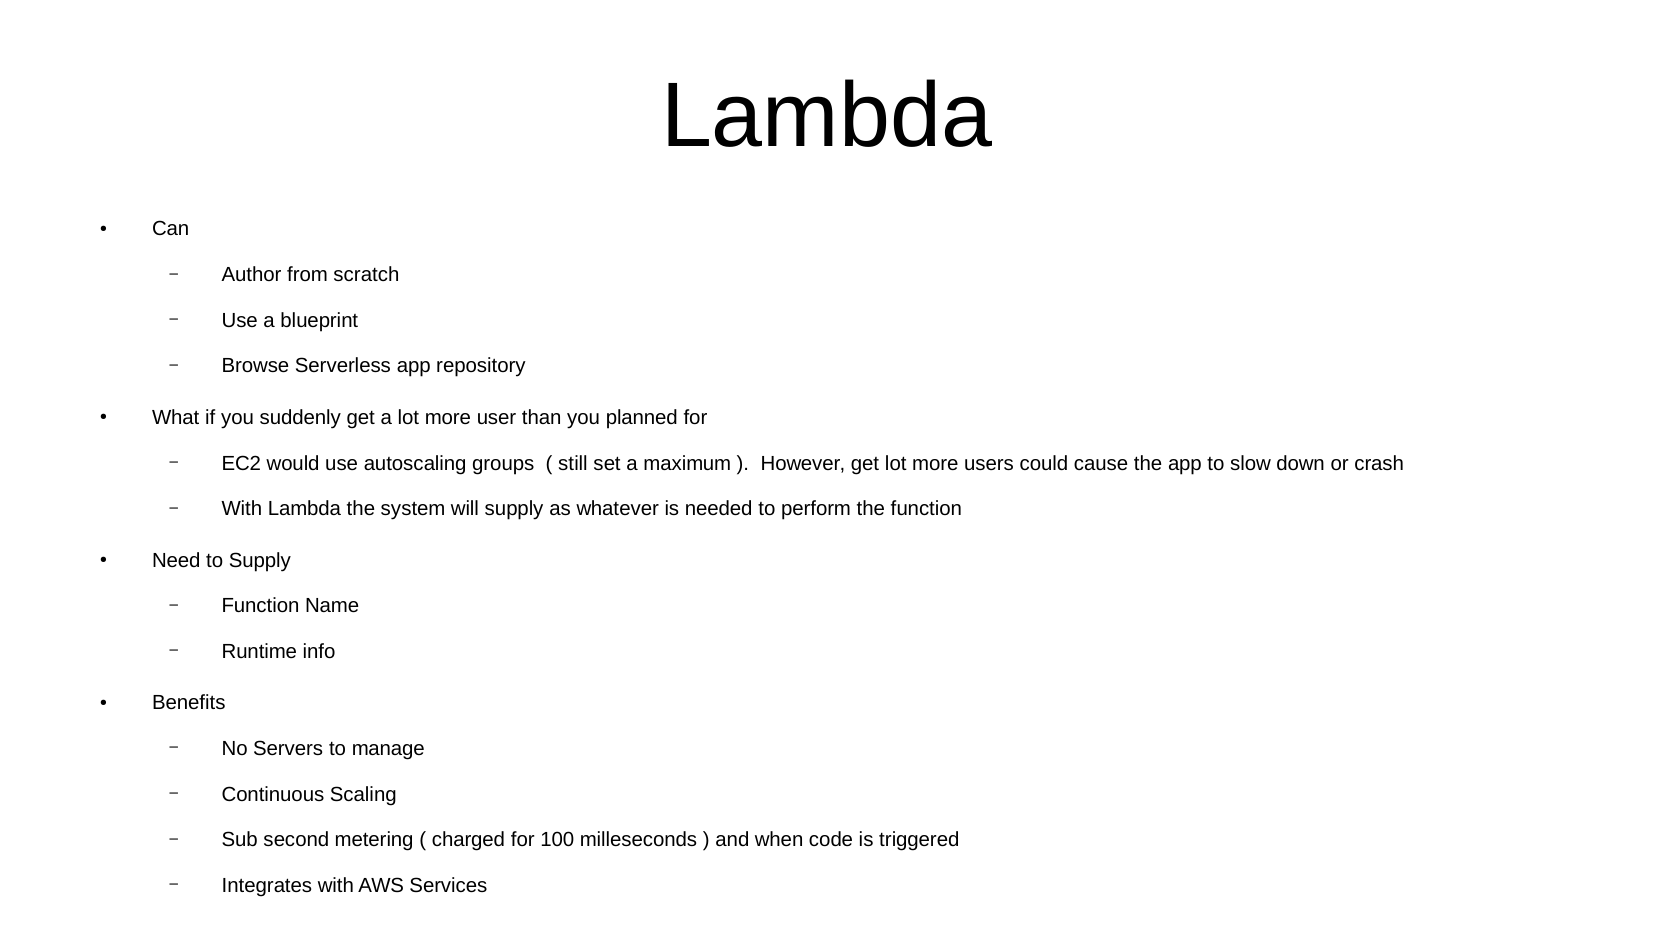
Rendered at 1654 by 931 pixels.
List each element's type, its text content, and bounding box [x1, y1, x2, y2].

list Can Author from scratch Use a blueprint Browse Serverless app repository What if you suddenly get a lot more user than you planned for EC2 would use autoscaling groups ( still set a maximum ). However, get lot more users could cause the app to slow down or crash With Lambda the system will supply as whatever is needed to perform the function Need to Supply Function Name Runtime info Benefits No Servers to manage Continuous Scaling Sub second metering ( charged for 100 milleseconds ) and when code is triggered Integrates with AWS Services [82, 217, 1621, 901]
title Lambda [82, 37, 1571, 193]
